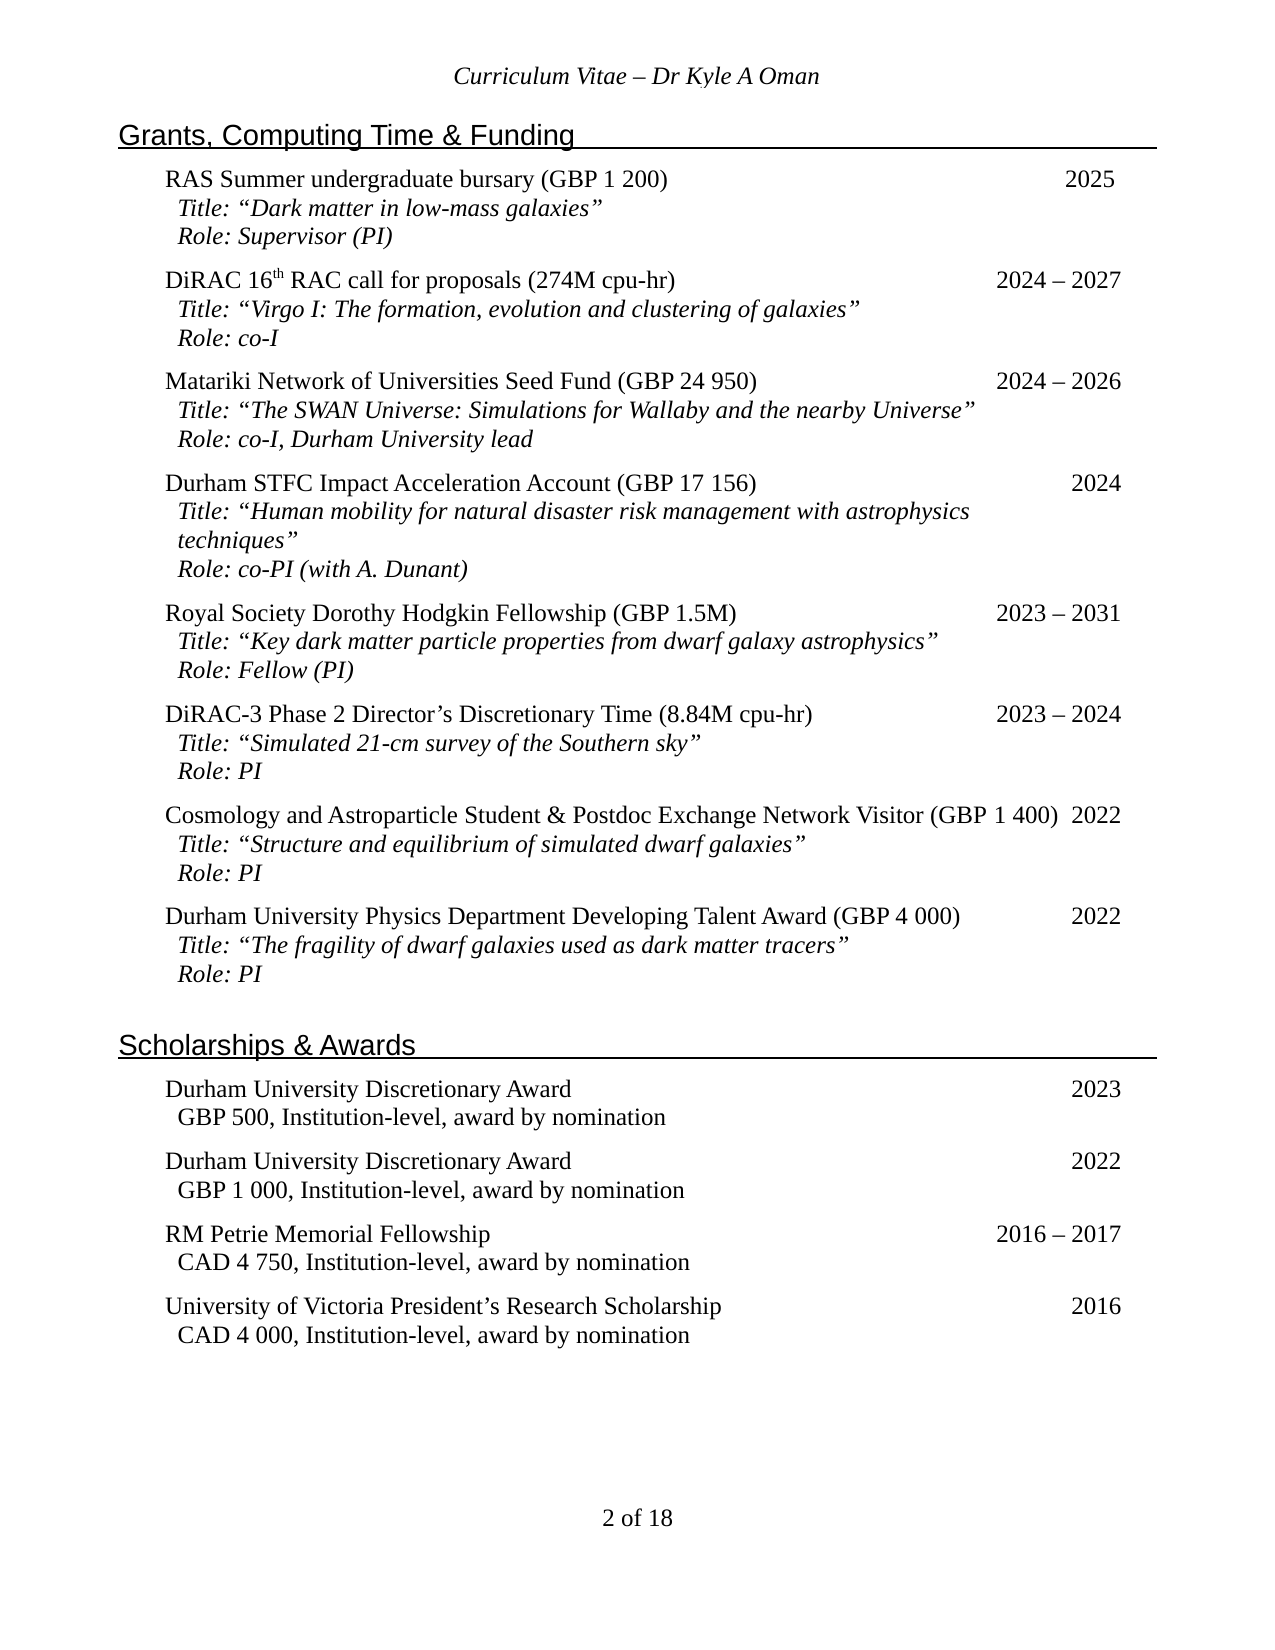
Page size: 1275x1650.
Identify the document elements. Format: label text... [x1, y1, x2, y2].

text Durham University Discretionary Award 2023 GBP 500, Institution-level, award by nomination [118, 1074, 1157, 1131]
text Matariki Network of Universities Seed Fund (GBP 24 950) 2024 – 2026 Title: “The SWAN Universe: Simulations for Wallaby and the nearby Universe” Role: co-I, Durham University lead [118, 366, 1157, 453]
text Durham University Discretionary Award 2022 GBP 1 000, Institution-level, award by nomination [118, 1146, 1157, 1204]
text Durham STFC Impact Acceleration Account (GBP 17 156) 2024 Title: “Human mobility for natural disaster risk management with astrophysics techniques” Role: co-PI (with A. Dunant) [118, 468, 1157, 583]
text RM Petrie Memorial Fellowship 2016 – 2017 CAD 4 750, Institution-level, award by nomination [118, 1219, 1157, 1276]
text University of Victoria President’s Research Scholarship 2016 CAD 4 000, Institution-level, award by nomination [118, 1291, 1157, 1349]
text DiRAC 16th RAC call for proposals (274M cpu-hr) 2024 – 2027 Title: “Virgo I: The formation, evolution and clustering of galaxies” Role: co-I [118, 265, 1157, 351]
subtitle Scholarships & Awards [118, 1028, 1157, 1057]
subtitle Grants, Computing Time & Funding [118, 118, 1157, 147]
text RAS Summer undergraduate bursary (GBP 1 200) 2025 Title: “Dark matter in low-mass galaxies” Role: Supervisor (PI) [118, 164, 1157, 250]
text DiRAC-3 Phase 2 Director’s Discretionary Time (8.84M cpu-hr) 2023 – 2024 Title: “Simulated 21-cm survey of the Southern sky” Role: PI [118, 699, 1157, 785]
text Durham University Physics Department Developing Talent Award (GBP 4 000) 2022 Title: “The fragility of dwarf galaxies used as dark matter tracers” Role: PI [118, 901, 1157, 988]
text Royal Society Dorothy Hodgkin Fellowship (GBP 1.5M) 2023 – 2031 Title: “Key dark matter particle properties from dwarf galaxy astrophysics” Role: Fellow (PI) [118, 598, 1157, 684]
text Cosmology and Astroparticle Student & Postdoc Exchange Network Visitor (GBP 1 400) 2022 Title: “Structure and equilibrium of simulated dwarf galaxies” Role: PI [118, 800, 1157, 886]
